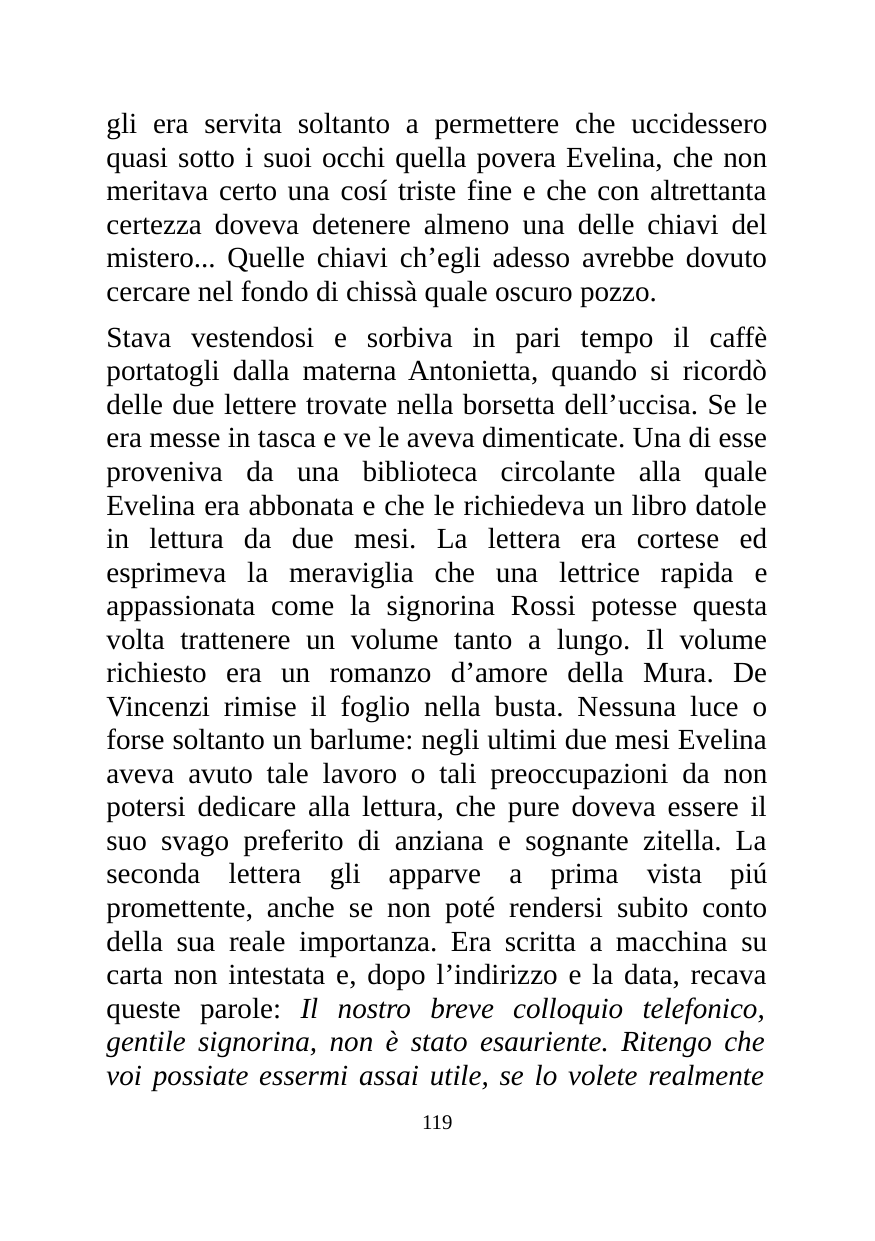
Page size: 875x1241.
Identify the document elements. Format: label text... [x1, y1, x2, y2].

text Stava vestendosi e sorbiva in pari tempo il caffè portatogli dalla materna Antonietta, quando si ricordò delle due lettere trovate nella borsetta dell’uccisa. Se le era messe in tasca e ve le aveva dimenticate. Una di esse proveniva da una biblioteca circolante alla quale Evelina era abbonata e che le richiedeva un libro datole in lettura da due mesi. La lettera era cortese ed esprimeva la meraviglia che una lettrice rapida e appassionata come la signorina Rossi potesse questa volta trattenere un volume tanto a lungo. Il volume richiesto era un romanzo d’amore della Mura. De Vincenzi rimise il foglio nella busta. Nessuna luce o forse soltanto un barlume: negli ultimi due mesi Evelina aveva avuto tale lavoro o tali preoccupazioni da non potersi dedicare alla lettura, che pure doveva essere il suo svago preferito di anziana e sognante zitella. La seconda lettera gli apparve a prima vista piú promettente, anche se non poté rendersi subito conto della sua reale importanza. Era scritta a macchina su carta non intestata e, dopo l’indirizzo e la data, recava queste parole: Il nostro breve colloquio telefonico, gentile signorina, non è stato esauriente. Ritengo che voi possiate essermi assai utile, se lo volete realmente [106, 320, 768, 1091]
text gli era servita soltanto a permettere che uccidessero quasi sotto i suoi occhi quella povera Evelina, che non meritava certo una cosí triste fine e che con altrettanta certezza doveva detenere almeno una delle chiavi del mistero... Quelle chiavi ch’egli adesso avrebbe dovuto cercare nel fondo di chissà quale oscuro pozzo. [106, 106, 768, 307]
